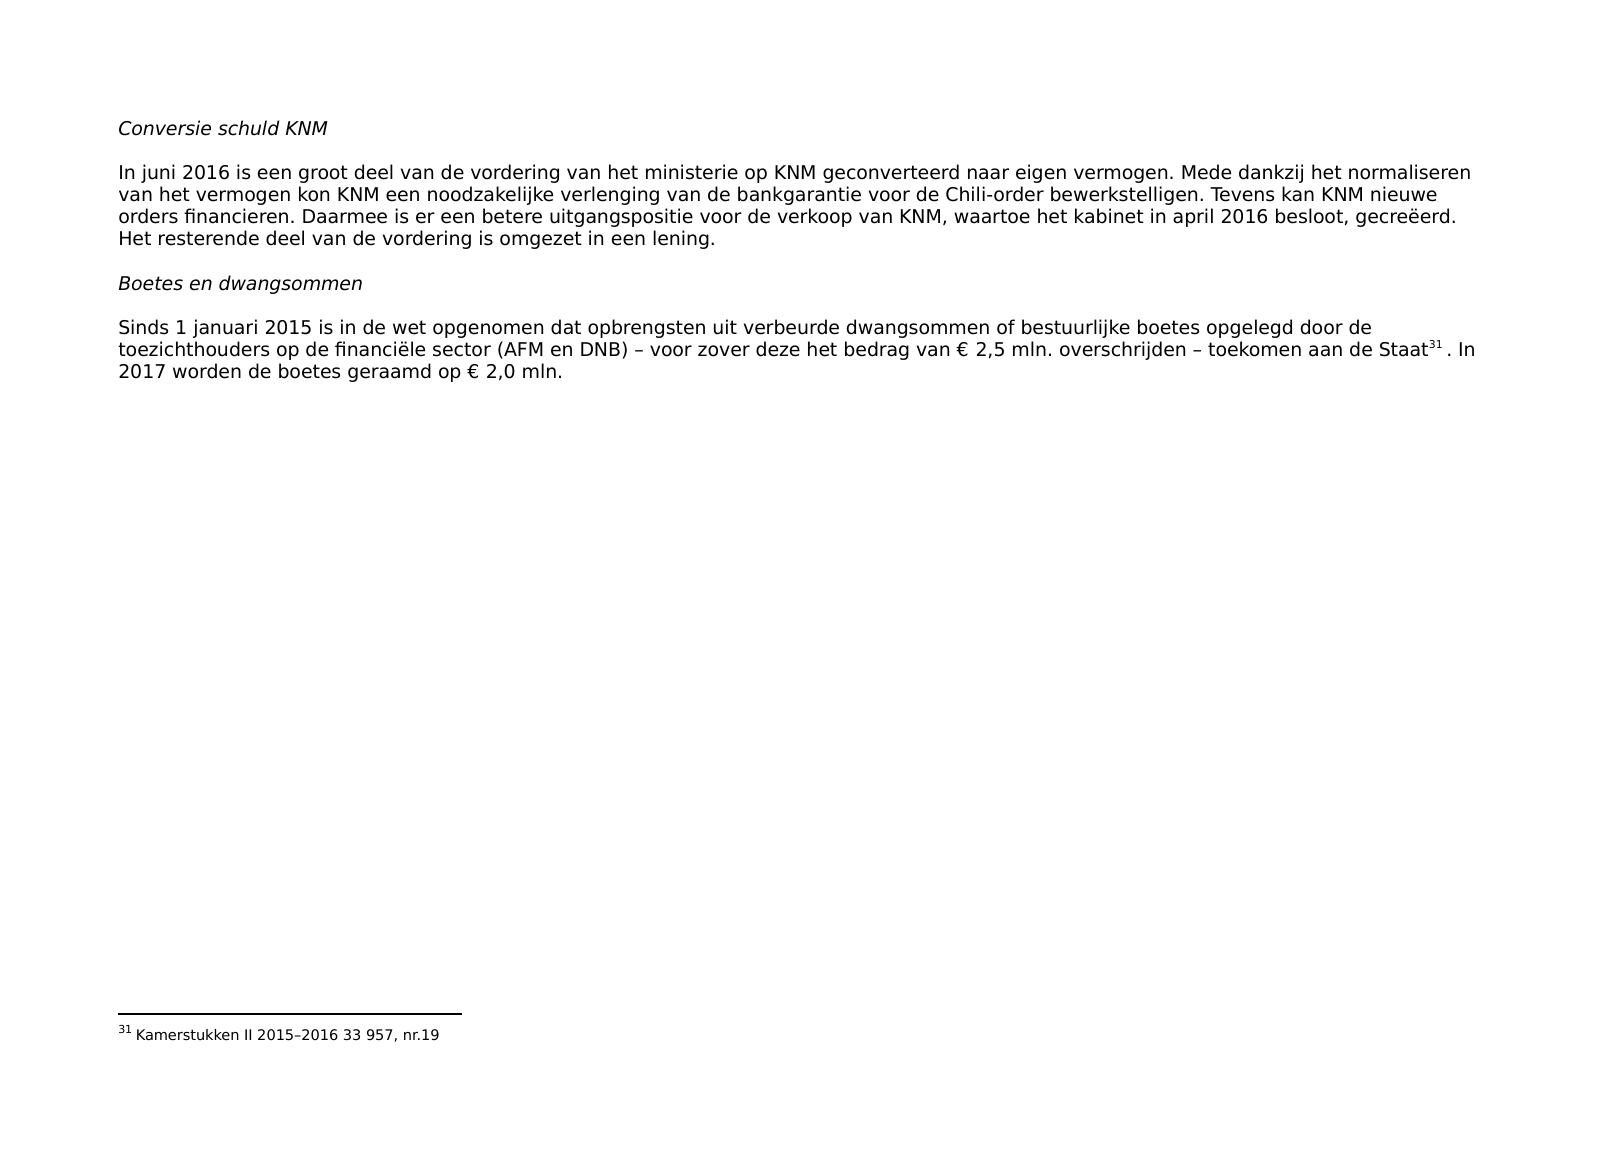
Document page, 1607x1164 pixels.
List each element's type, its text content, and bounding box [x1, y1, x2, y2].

subtitle Boetes en dwangsommen [118, 272, 1488, 294]
text In juni 2016 is een groot deel van de vordering van het ministerie op KNM geconverteerd naar eigen vermogen. Mede dankzij het normaliseren van het vermogen kon KNM een noodzakelijke verlenging van de bankgarantie voor de Chili-order bewerkstelligen. Tevens kan KNM nieuwe orders financieren. Daarmee is er een betere uitgangspositie voor de verkoop van KNM, waartoe het kabinet in april 2016 besloot, gecreëerd. Het resterende deel van de vordering is omgezet in een lening. [118, 162, 1488, 250]
subtitle Conversie schuld KNM [118, 118, 1488, 140]
text Kamerstukken II 2015–2016 33 957, nr.19 [118, 1023, 1488, 1045]
text Sinds 1 januari 2015 is in de wet opgenomen dat opbrengsten uit verbeurde dwangsommen of bestuurlijke boetes opgelegd door de toezichthouders op de financiële sector (AFM en DNB) – voor zover deze het bedrag van € 2,5 mln. overschrijden – toekomen aan de Staat. In 2017 worden de boetes geraamd op € 2,0 mln. [118, 317, 1488, 382]
